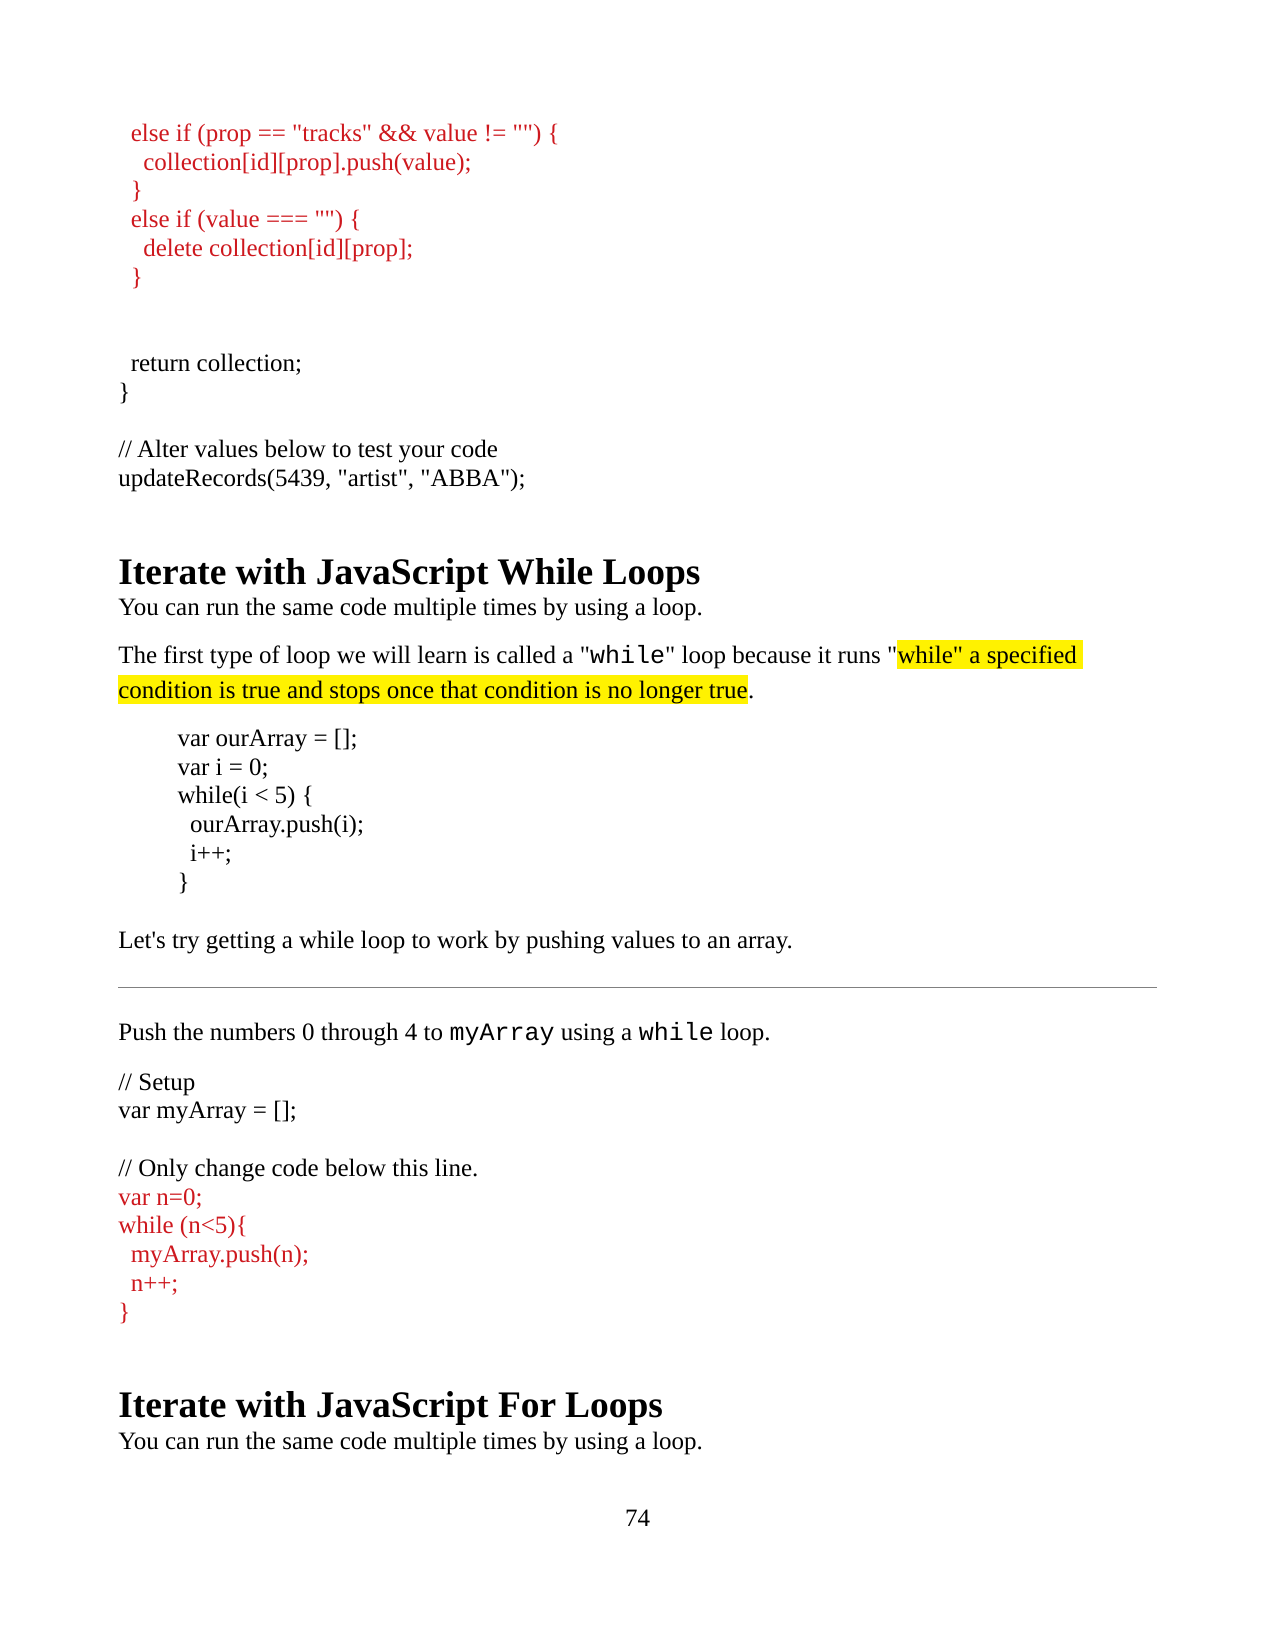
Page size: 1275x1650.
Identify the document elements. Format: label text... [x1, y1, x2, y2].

text var n=0; [118, 1182, 1157, 1210]
text You can run the same code multiple times by using a loop. [118, 592, 1157, 621]
subtitle Iterate with JavaScript While Loops [118, 549, 1157, 592]
text else if (prop == "tracks" && value != "") { [118, 118, 1157, 147]
text } [118, 262, 1157, 291]
text return collection; [118, 348, 1157, 377]
text } [118, 1297, 1157, 1325]
text myArray.push(n); [118, 1239, 1157, 1268]
text // Only change code below this line. [118, 1153, 1157, 1182]
text // Setup [118, 1067, 1157, 1095]
text while (n<5){ [118, 1210, 1157, 1239]
text n++; [118, 1268, 1157, 1297]
text var ourArray = []; var i = 0; while(i < 5) { ourArray.push(i); i++; } [177, 723, 1098, 895]
text delete collection[id][prop]; [118, 233, 1157, 262]
text else if (value === "") { [118, 204, 1157, 233]
text collection[id][prop].push(value); [118, 147, 1157, 176]
text var myArray = []; [118, 1095, 1157, 1124]
text You can run the same code multiple times by using a loop. [118, 1426, 1157, 1455]
text The first type of loop we will learn is called a "while" loop because it runs "while" a specified condition is true and stops once that condition is no longer true. [118, 640, 1157, 704]
text Push the numbers 0 through 4 to myArray using a while loop. [118, 1017, 1157, 1047]
text } [118, 377, 1157, 406]
text Let's try getting a while loop to work by pushing values to an array. [118, 925, 1157, 953]
text } [118, 176, 1157, 204]
text updateRecords(5439, "artist", "ABBA"); [118, 463, 1157, 492]
text // Alter values below to test your code [118, 434, 1157, 463]
subtitle Iterate with JavaScript For Loops [118, 1383, 1157, 1426]
